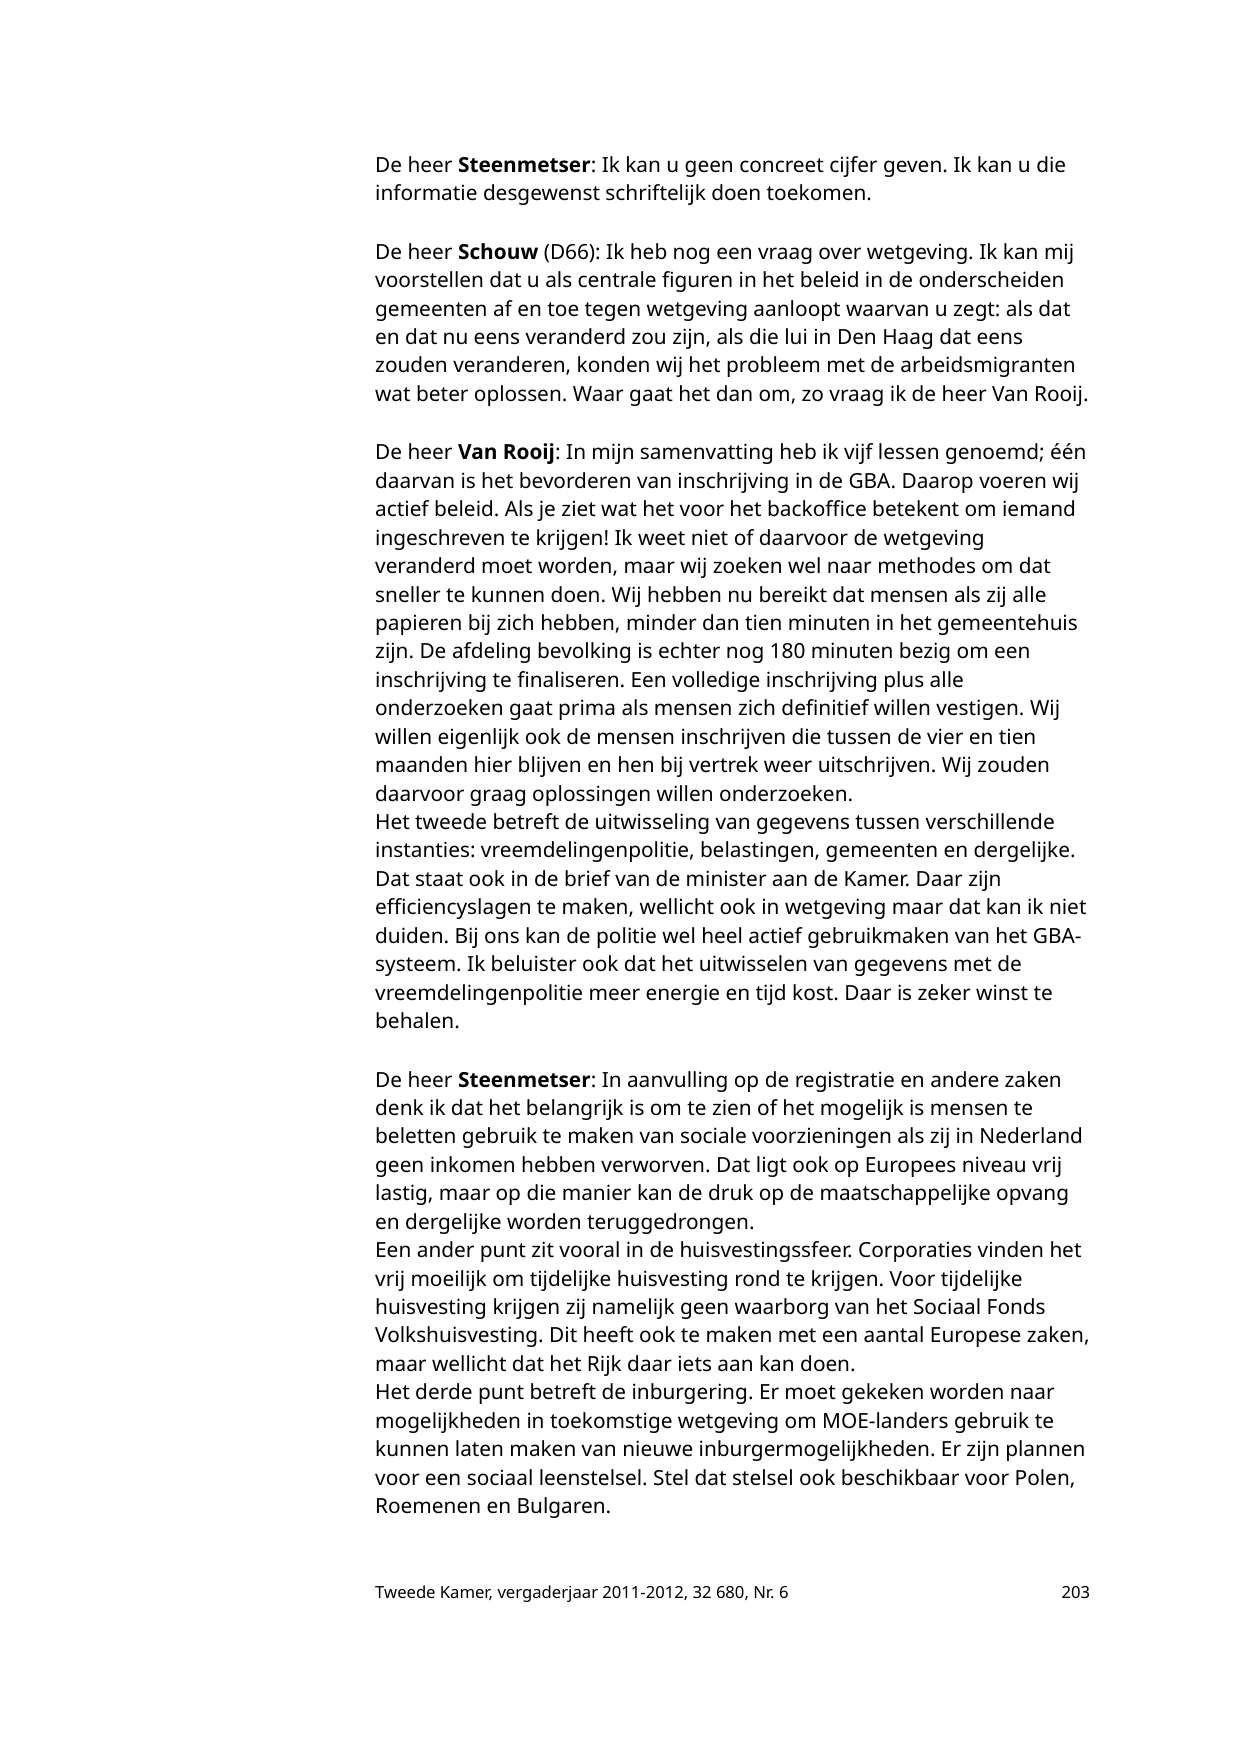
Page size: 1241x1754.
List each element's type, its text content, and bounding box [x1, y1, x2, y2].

text De heer Van Rooij: In mijn samenvatting heb ik vijf lessen genoemd; één daarvan is het bevorderen van inschrijving in de GBA. Daarop voeren wij actief beleid. Als je ziet wat het voor het backoffice betekent om iemand ingeschreven te krijgen! Ik weet niet of daarvoor de wetgeving veranderd moet worden, maar wij zoeken wel naar methodes om dat sneller te kunnen doen. Wij hebben nu bereikt dat mensen als zij alle papieren bij zich hebben, minder dan tien minuten in het gemeentehuis zijn. De afdeling bevolking is echter nog 180 minuten bezig om een inschrijving te finaliseren. Een volledige inschrijving plus alle onderzoeken gaat prima als mensen zich definitief willen vestigen. Wij willen eigenlijk ook de mensen inschrijven die tussen de vier en tien maanden hier blijven en hen bij vertrek weer uitschrijven. Wij zouden daarvoor graag oplossingen willen onderzoeken. [375, 437, 1090, 807]
text Een ander punt zit vooral in de huisvestingssfeer. Corporaties vinden het vrij moeilijk om tijdelijke huisvesting rond te krijgen. Voor tijdelijke huisvesting krijgen zij namelijk geen waarborg van het Sociaal Fonds Volkshuisvesting. Dit heeft ook te maken met een aantal Europese zaken, maar wellicht dat het Rijk daar iets aan kan doen. [375, 1235, 1090, 1377]
text De heer Steenmetser: In aanvulling op de registratie en andere zaken denk ik dat het belangrijk is om te zien of het mogelijk is mensen te beletten gebruik te maken van sociale voorzieningen als zij in Nederland geen inkomen hebben verworven. Dat ligt ook op Europees niveau vrij lastig, maar op die manier kan de druk op de maatschappelijke opvang en dergelijke worden teruggedrongen. [375, 1065, 1090, 1235]
text De heer Schouw (D66): Ik heb nog een vraag over wetgeving. Ik kan mij voorstellen dat u als centrale figuren in het beleid in de onderscheiden gemeenten af en toe tegen wetgeving aanloopt waarvan u zegt: als dat en dat nu eens veranderd zou zijn, als die lui in Den Haag dat eens zouden veranderen, konden wij het probleem met de arbeidsmigranten wat beter oplossen. Waar gaat het dan om, zo vraag ik de heer Van Rooij. [375, 237, 1090, 407]
text De heer Steenmetser: Ik kan u geen concreet cijfer geven. Ik kan u die informatie desgewenst schriftelijk doen toekomen. [375, 150, 1090, 207]
text Het derde punt betreft de inburgering. Er moet gekeken worden naar mogelijkheden in toekomstige wetgeving om MOE-landers gebruik te kunnen laten maken van nieuwe inburgermogelijkheden. Er zijn plannen voor een sociaal leenstelsel. Stel dat stelsel ook beschikbaar voor Polen, Roemenen en Bulgaren. [375, 1377, 1090, 1520]
text Het tweede betreft de uitwisseling van gegevens tussen verschillende instanties: vreemdelingenpolitie, belastingen, gemeenten en dergelijke. Dat staat ook in de brief van de minister aan de Kamer. Daar zijn efficiencyslagen te maken, wellicht ook in wetgeving maar dat kan ik niet duiden. Bij ons kan de politie wel heel actief gebruikmaken van het GBA-systeem. Ik beluister ook dat het uitwisselen van gegevens met de vreemdelingenpolitie meer energie en tijd kost. Daar is zeker winst te behalen. [375, 807, 1090, 1035]
